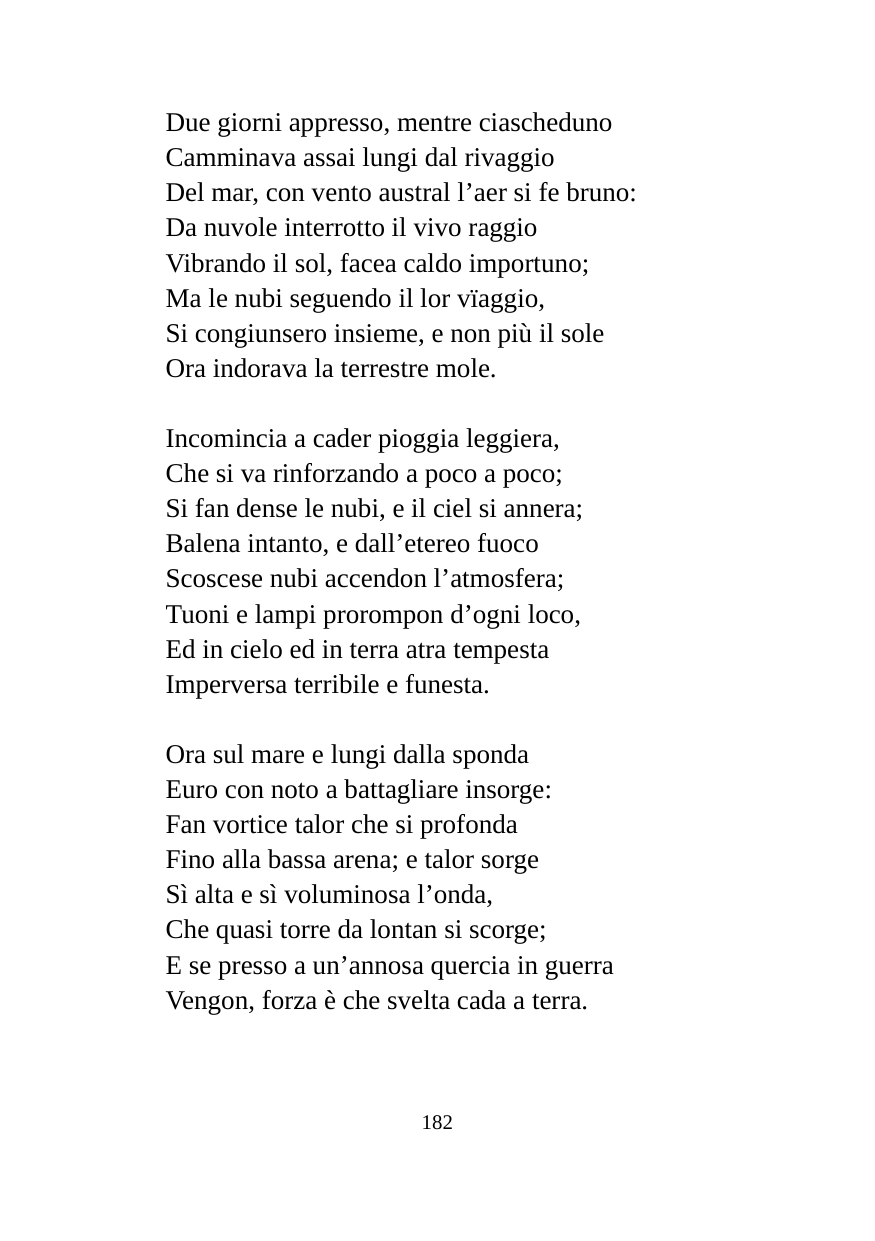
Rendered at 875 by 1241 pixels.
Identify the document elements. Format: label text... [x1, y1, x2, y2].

text Fino alla bassa arena; e talor sorge [165, 843, 768, 874]
text Che si va rinforzando a poco a poco; [165, 457, 768, 488]
text Del mar, con vento austral l’aer si fe bruno: [165, 176, 768, 208]
text Imperversa terribile e funesta. [165, 668, 768, 699]
text Ma le nubi seguendo il lor vïaggio, [165, 282, 768, 313]
text Balena intanto, e dall’etereo fuoco [165, 527, 768, 559]
text Ora indorava la terrestre mole. [165, 352, 768, 383]
text Fan vortice talor che si profonda [165, 808, 768, 839]
text Ora sul mare e lungi dalla sponda [165, 738, 768, 769]
text E se presso a un’annosa quercia in guerra [165, 949, 768, 980]
text Ed in cielo ed in terra atra tempesta [165, 633, 768, 664]
text Due giorni appresso, mentre ciascheduno [165, 106, 768, 137]
text Camminava assai lungi dal rivaggio [165, 141, 768, 172]
text Incomincia a cader pioggia leggiera, [165, 422, 768, 453]
text Vengon, forza è che svelta cada a terra. [165, 984, 768, 1015]
text Che quasi torre da lontan si scorge; [165, 914, 768, 945]
text Si fan dense le nubi, e il ciel si annera; [165, 492, 768, 523]
text Euro con noto a battagliare insorge: [165, 773, 768, 804]
text Da nuvole interrotto il vivo raggio [165, 212, 768, 243]
text Si congiunsero insieme, e non più il sole [165, 317, 768, 348]
text Sì alta e sì voluminosa l’onda, [165, 878, 768, 910]
text Tuoni e lampi prorompon d’ogni loco, [165, 598, 768, 629]
text Scoscese nubi accendon l’atmosfera; [165, 563, 768, 594]
text Vibrando il sol, facea caldo importuno; [165, 247, 768, 278]
